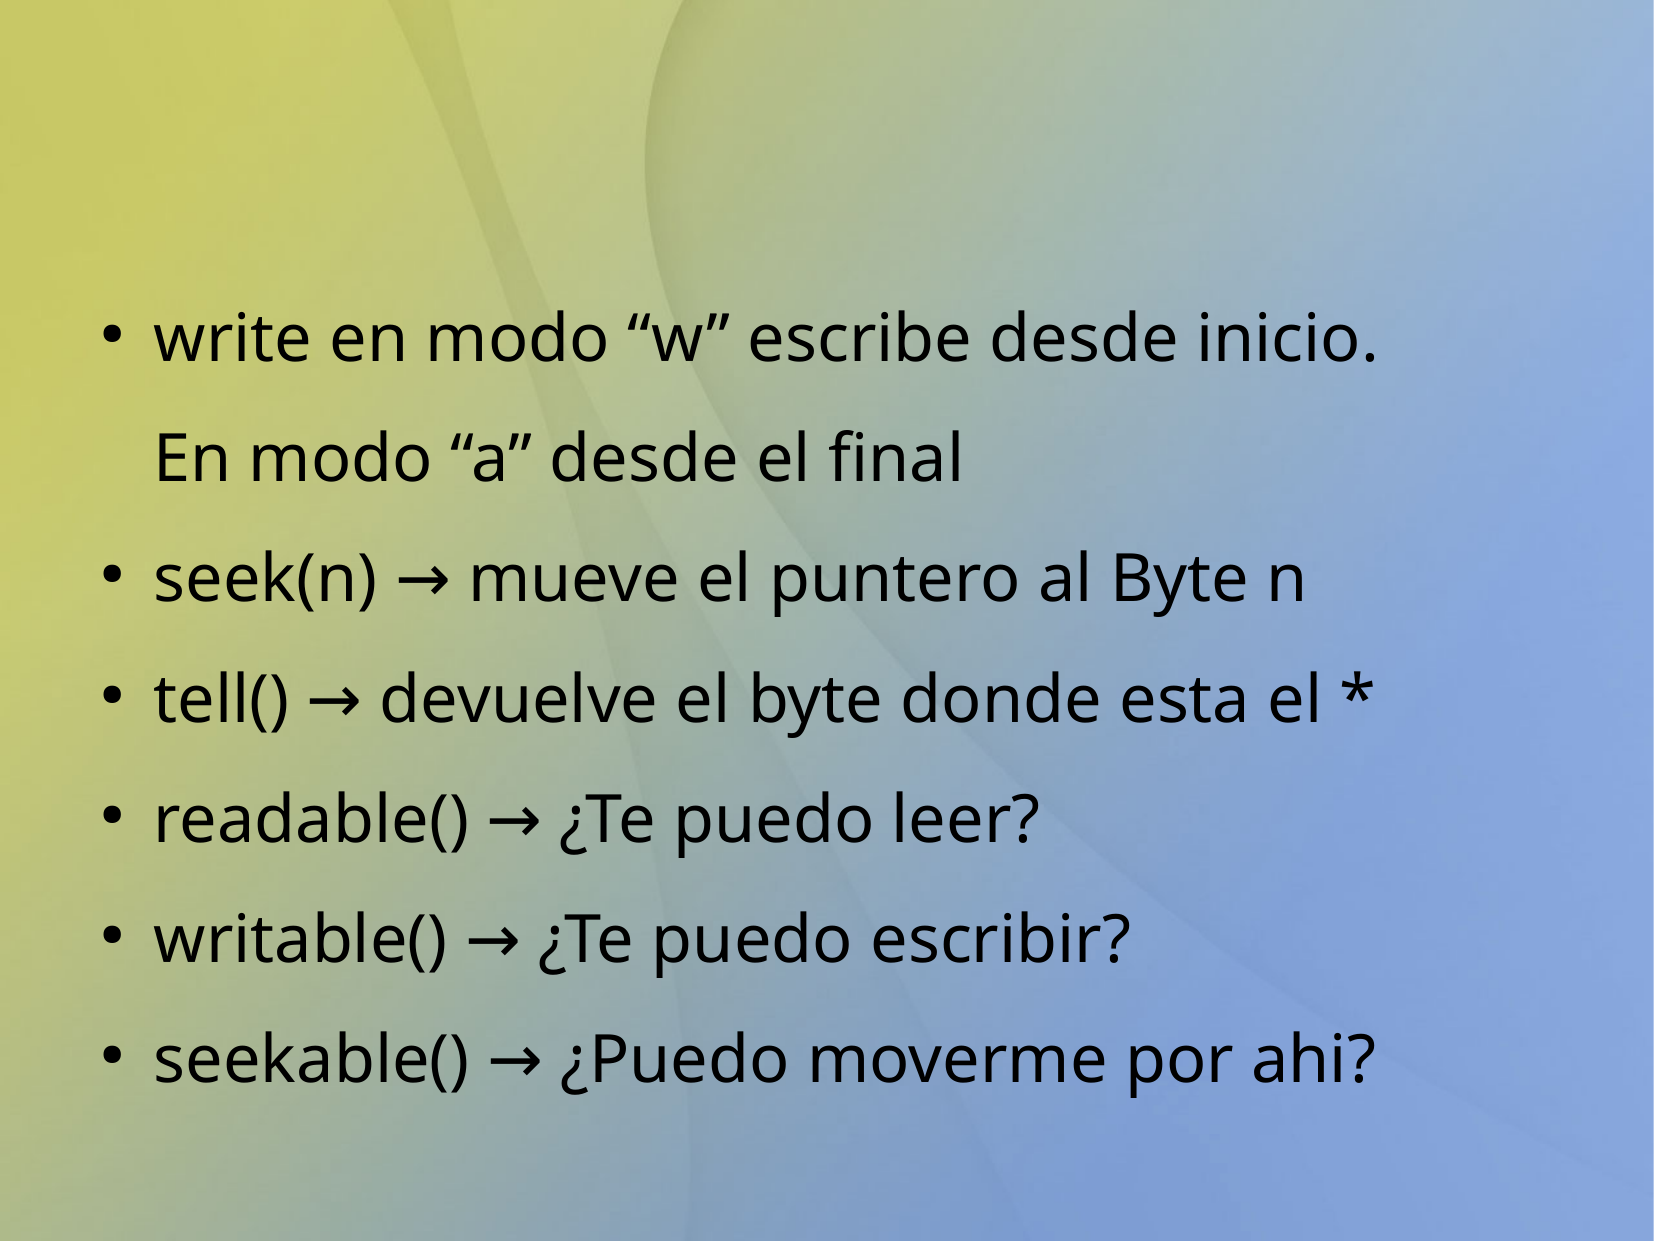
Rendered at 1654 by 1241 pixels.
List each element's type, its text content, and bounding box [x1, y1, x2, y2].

list write en modo “w” escribe desde inicio. En modo “a” desde el final seek(n) → mueve el puntero al Byte n tell() → devuelve el byte donde esta el * readable() → ¿Te puedo leer? writable() → ¿Te puedo escribir? seekable() → ¿Puedo moverme por ahi? [82, 290, 1571, 1012]
picture [0, 0, 1654, 1241]
title [82, 49, 1571, 257]
